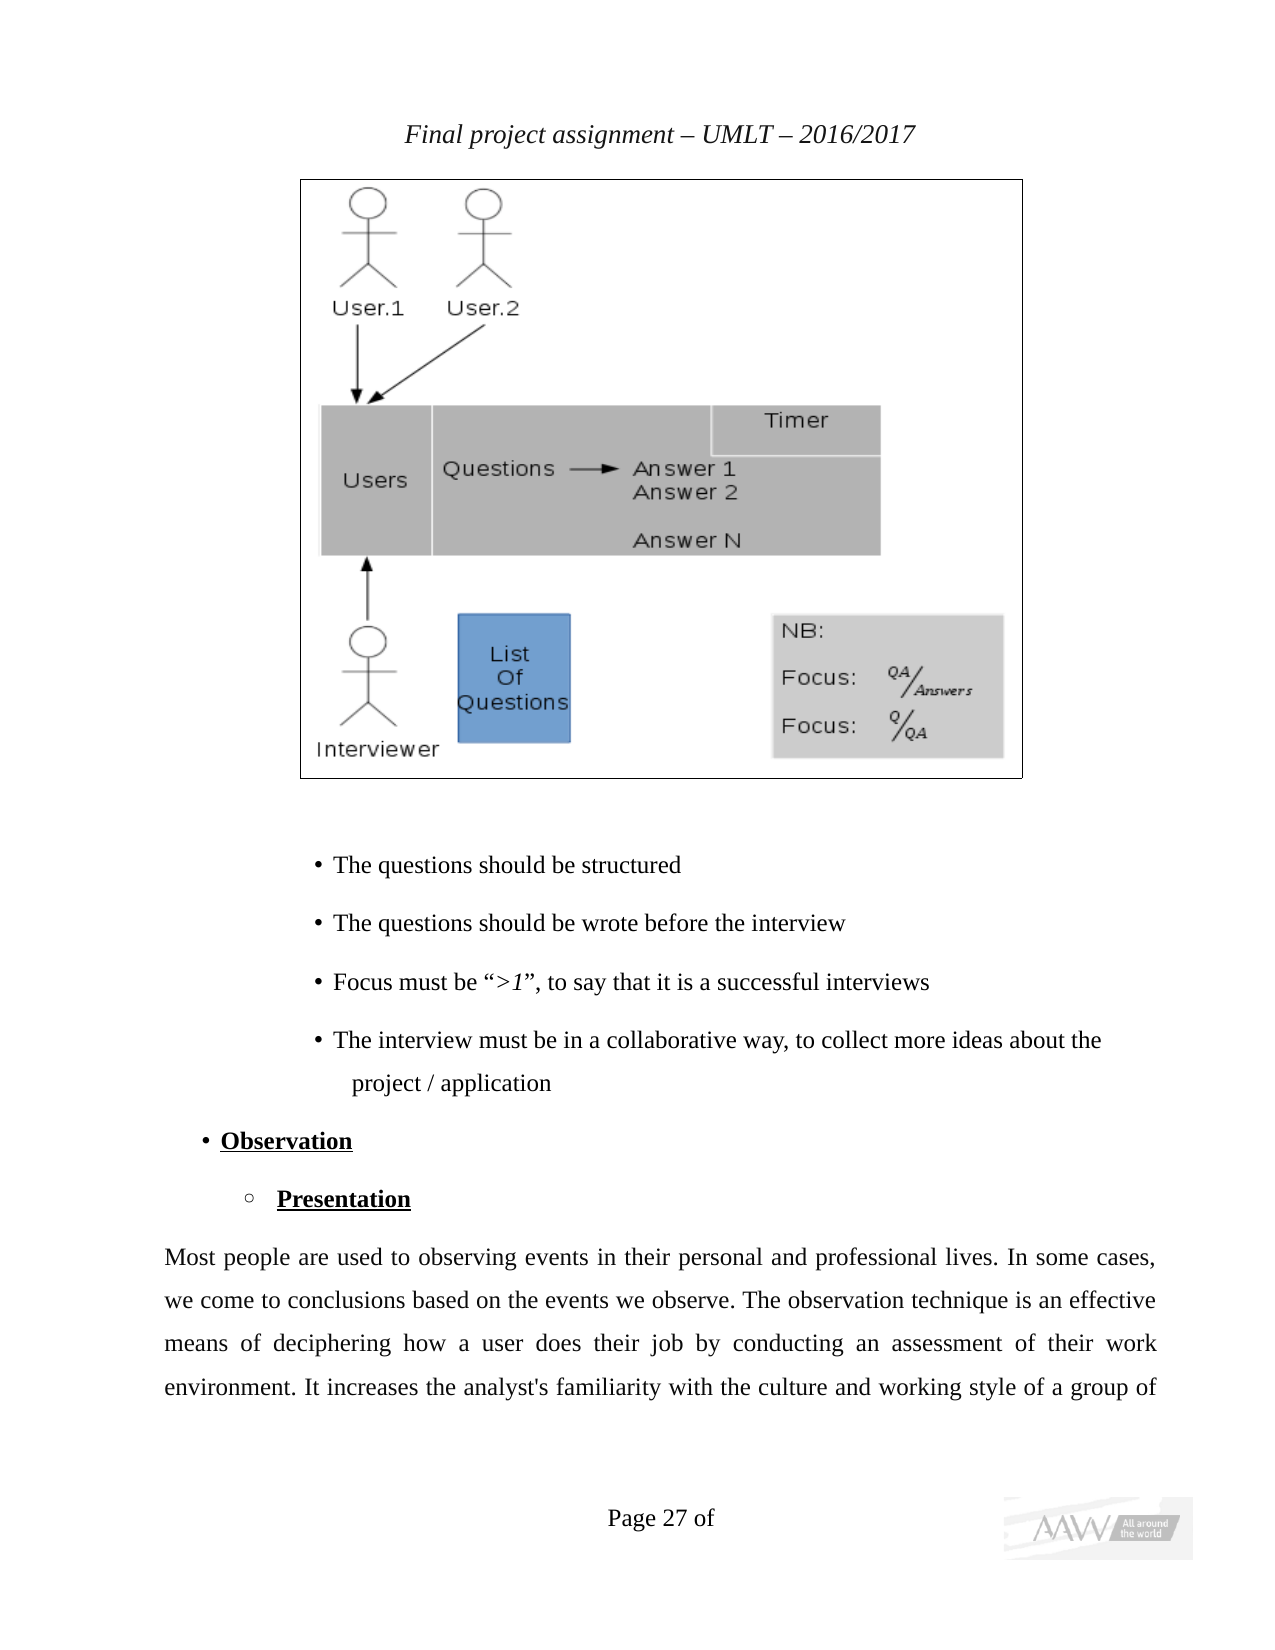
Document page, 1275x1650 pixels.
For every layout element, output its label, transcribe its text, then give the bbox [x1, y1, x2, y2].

list Focus must be “>1”, to say that it is a successful interviews [314, 967, 1158, 995]
list The questions should be wrote before the interview [314, 908, 1158, 937]
list Observation [202, 1126, 1158, 1155]
list The questions should be structured [314, 850, 1158, 879]
picture [303, 181, 1019, 775]
text Most people are used to observing events in their personal and professional lives. In some cases, we come to conclusions based on the events we observe. The observation technique is an effective means of deciphering how a user does their job by conducting an assessment of their work environment. It increases the analyst's familiarity with the culture and working style of a group of [164, 1242, 1158, 1400]
list Presentation [239, 1184, 1158, 1213]
picture [1003, 1497, 1193, 1560]
list The interview must be in a collaborative way, to collect more ideas about the project / application [314, 1025, 1158, 1097]
